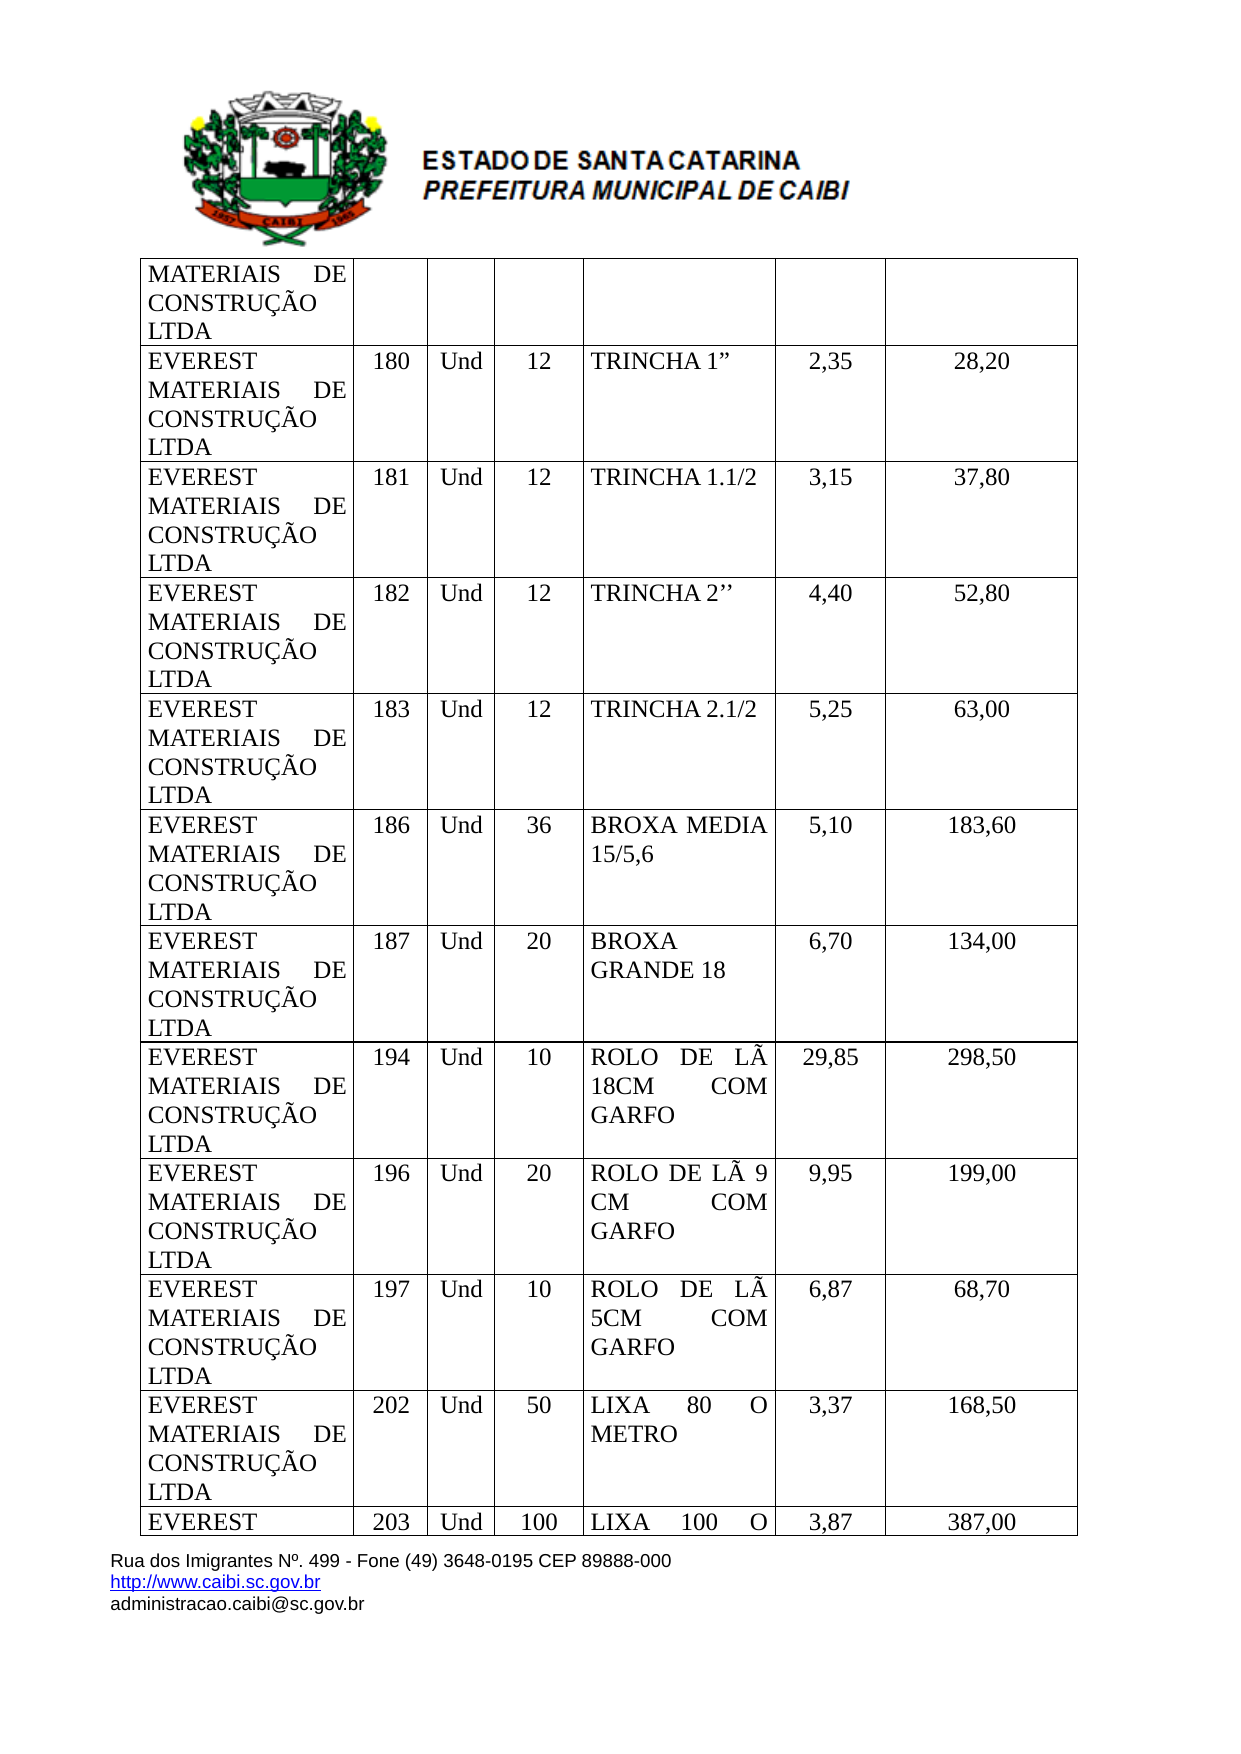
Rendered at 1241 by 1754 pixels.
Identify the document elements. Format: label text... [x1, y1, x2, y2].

table_cell EVEREST MATERIAIS DE CONSTRUÇÃO LTDA [141, 1043, 353, 1157]
table_cell 12 [495, 694, 583, 809]
table_cell 6,87 [776, 1275, 885, 1389]
table_cell 182 [354, 578, 427, 693]
table_cell 387,00 [886, 1507, 1077, 1535]
table_cell 186 [354, 810, 427, 925]
table_cell [354, 259, 427, 345]
table_cell 183,60 [886, 810, 1077, 925]
table_cell 50 [495, 1391, 583, 1506]
table_cell EVEREST MATERIAIS DE CONSTRUÇÃO LTDA [141, 810, 353, 925]
table_cell 28,20 [886, 346, 1077, 461]
table_cell ROLO DE LÃ 9 CM COM GARFO [584, 1159, 775, 1273]
table_cell LIXA 80 O METRO [584, 1391, 775, 1506]
table_cell 12 [495, 346, 583, 461]
table_cell [428, 259, 494, 345]
table_cell 36 [495, 810, 583, 925]
table_cell EVEREST MATERIAIS DE CONSTRUÇÃO LTDA [141, 926, 353, 1041]
table_cell EVEREST MATERIAIS DE CONSTRUÇÃO LTDA [141, 1159, 353, 1273]
table_cell TRINCHA 2’’ [584, 578, 775, 693]
table_cell 9,95 [776, 1159, 885, 1273]
table_cell 168,50 [886, 1391, 1077, 1506]
table_cell MATERIAIS DE CONSTRUÇÃO LTDA [141, 259, 353, 345]
table_cell 3,15 [776, 462, 885, 577]
table_cell Und [428, 346, 494, 461]
table_cell Und [428, 462, 494, 577]
table_cell Und [428, 1391, 494, 1506]
table_cell 5,10 [776, 810, 885, 925]
table_cell BROXA GRANDE 18 [584, 926, 775, 1041]
table_cell 202 [354, 1391, 427, 1506]
table_cell Und [428, 578, 494, 693]
table_cell [776, 259, 885, 345]
table_cell [584, 259, 775, 345]
table_cell 4,40 [776, 578, 885, 693]
table_cell 5,25 [776, 694, 885, 809]
table_cell Und [428, 1275, 494, 1389]
table_cell 12 [495, 462, 583, 577]
table_cell 203 [354, 1507, 427, 1535]
table_cell 199,00 [886, 1159, 1077, 1273]
table_cell 134,00 [886, 926, 1077, 1041]
table_cell [886, 259, 1077, 345]
table_cell EVEREST MATERIAIS DE CONSTRUÇÃO LTDA [141, 694, 353, 809]
table_cell BROXA MEDIA 15/5,6 [584, 810, 775, 925]
table_cell ROLO DE LÃ 5CM COM GARFO [584, 1275, 775, 1389]
table_cell 3,87 [776, 1507, 885, 1535]
table_cell Und [428, 926, 494, 1041]
table_cell 180 [354, 346, 427, 461]
table_cell 181 [354, 462, 427, 577]
table_cell EVEREST MATERIAIS DE CONSTRUÇÃO LTDA [141, 1275, 353, 1389]
table_cell Und [428, 1507, 494, 1535]
table_cell [495, 259, 583, 345]
table_cell EVEREST MATERIAIS DE CONSTRUÇÃO LTDA [141, 1391, 353, 1506]
table_cell 100 [495, 1507, 583, 1535]
table_cell 10 [495, 1275, 583, 1389]
table_cell ROLO DE LÃ 18CM COM GARFO [584, 1043, 775, 1157]
table_cell 197 [354, 1275, 427, 1389]
table_cell 52,80 [886, 578, 1077, 693]
table_cell 68,70 [886, 1275, 1077, 1389]
table_cell 183 [354, 694, 427, 809]
table_cell Und [428, 694, 494, 809]
table_cell 196 [354, 1159, 427, 1273]
table_cell 194 [354, 1043, 427, 1157]
table_cell EVEREST MATERIAIS DE CONSTRUÇÃO LTDA [141, 462, 353, 577]
table_cell Und [428, 810, 494, 925]
table_cell 20 [495, 926, 583, 1041]
table_cell TRINCHA 2.1/2 [584, 694, 775, 809]
table_cell 37,80 [886, 462, 1077, 577]
table_cell 3,37 [776, 1391, 885, 1506]
table_cell 63,00 [886, 694, 1077, 809]
table_cell 6,70 [776, 926, 885, 1041]
table_cell EVEREST [141, 1507, 353, 1535]
table_cell LIXA 100 O [584, 1507, 775, 1535]
table_cell 10 [495, 1043, 583, 1157]
table_cell EVEREST MATERIAIS DE CONSTRUÇÃO LTDA [141, 346, 353, 461]
table_cell Und [428, 1159, 494, 1273]
table_cell 187 [354, 926, 427, 1041]
table_cell TRINCHA 1.1/2 [584, 462, 775, 577]
table_cell EVEREST MATERIAIS DE CONSTRUÇÃO LTDA [141, 578, 353, 693]
table_cell 29,85 [776, 1043, 885, 1157]
table_cell 20 [495, 1159, 583, 1273]
table_cell TRINCHA 1” [584, 346, 775, 461]
table_cell 298,50 [886, 1043, 1077, 1157]
table_cell 12 [495, 578, 583, 693]
table_cell 2,35 [776, 346, 885, 461]
table_cell Und [428, 1043, 494, 1157]
